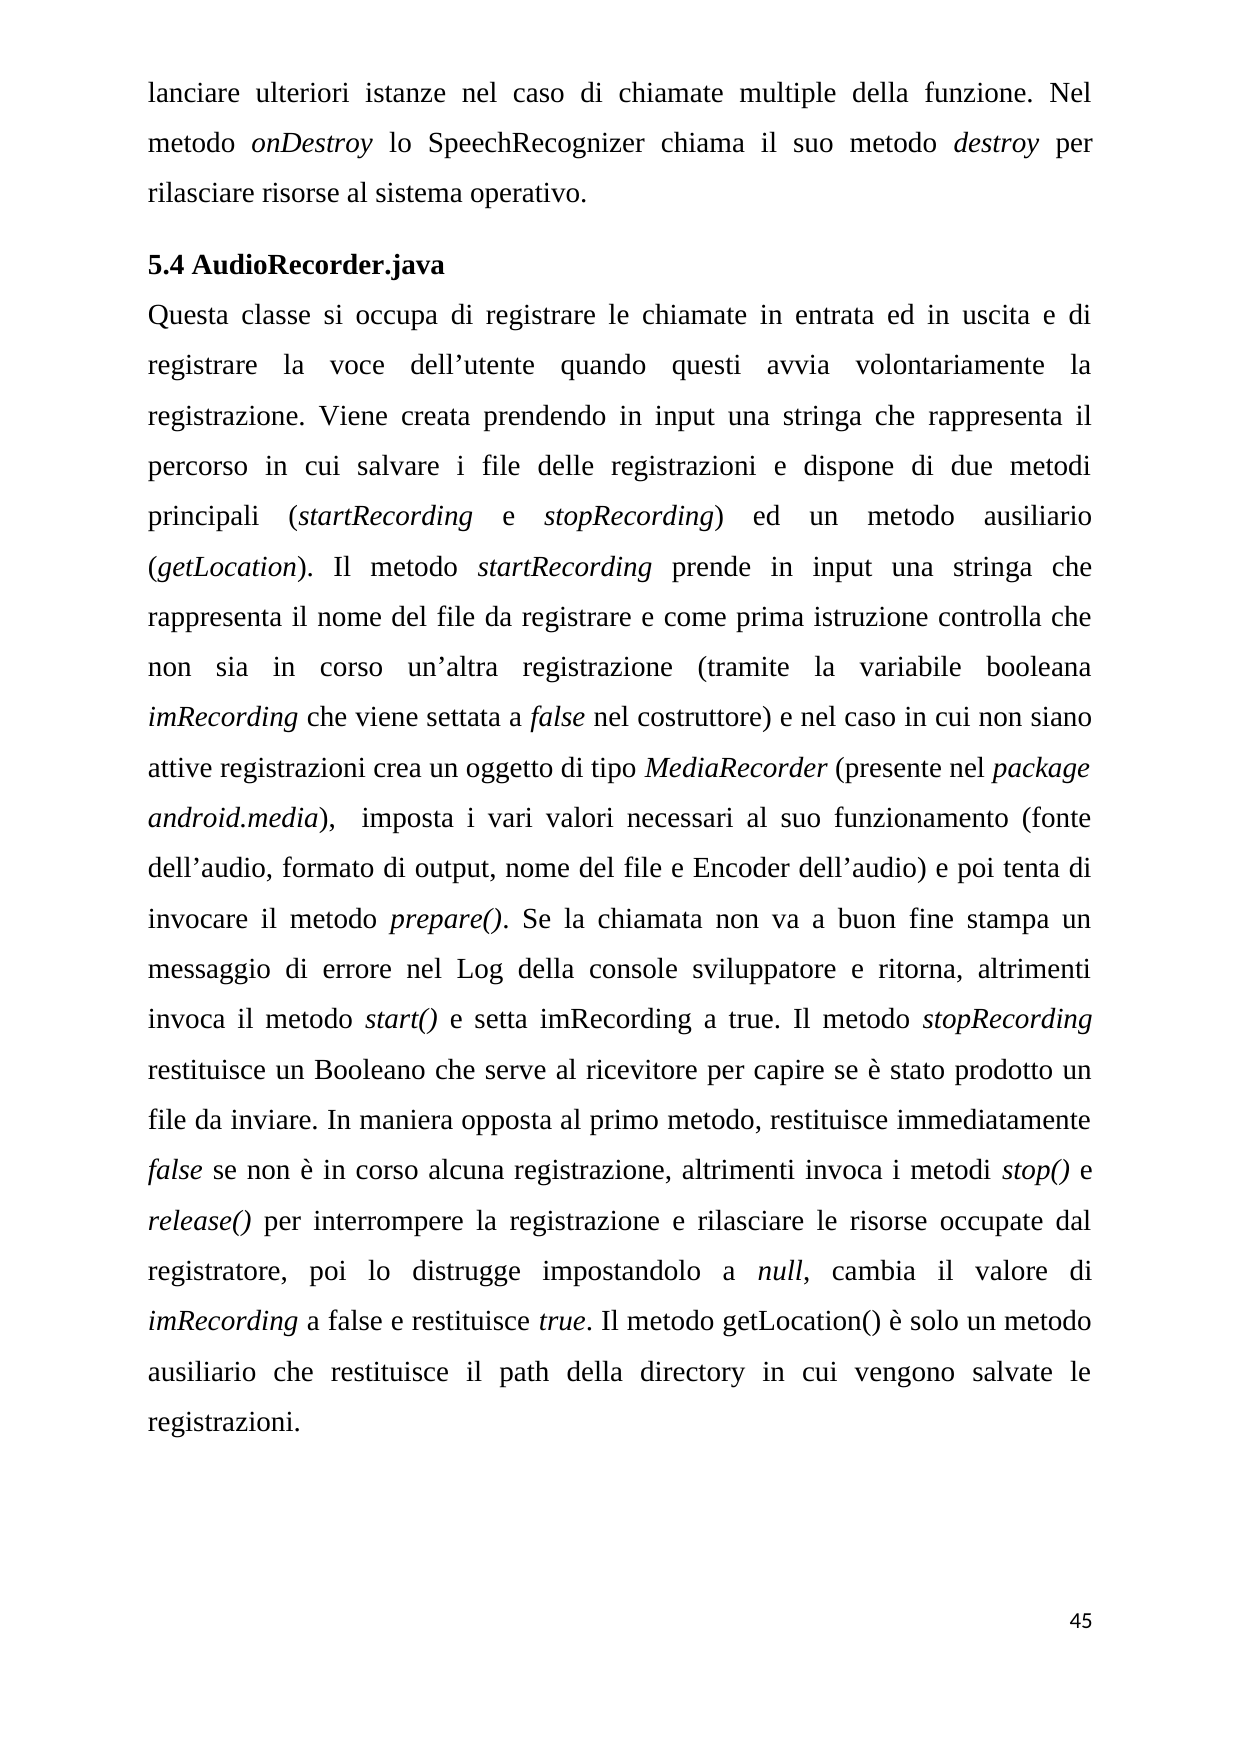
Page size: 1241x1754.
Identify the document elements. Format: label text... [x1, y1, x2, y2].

text Questa classe si occupa di registrare le chiamate in entrata ed in uscita e di registrare la voce dell’utente quando questi avvia volontariamente la registrazione. Viene creata prendendo in input una stringa che rappresenta il percorso in cui salvare i file delle registrazioni e dispone di due metodi principali (startRecording e stopRecording) ed un metodo ausiliario (getLocation). Il metodo startRecording prende in input una stringa che rappresenta il nome del file da registrare e come prima istruzione controlla che non sia in corso un’altra registrazione (tramite la variabile booleana imRecording che viene settata a false nel costruttore) e nel caso in cui non siano attive registrazioni crea un oggetto di tipo MediaRecorder (presente nel package android.media), imposta i vari valori necessari al suo funzionamento (fonte dell’audio, formato di output, nome del file e Encoder dell’audio) e poi tenta di invocare il metodo prepare(). Se la chiamata non va a buon fine stampa un messaggio di errore nel Log della console sviluppatore e ritorna, altrimenti invoca il metodo start() e setta imRecording a true. Il metodo stopRecording restituisce un Booleano che serve al ricevitore per capire se è stato prodotto un file da inviare. In maniera opposta al primo metodo, restituisce immediatamente false se non è in corso alcuna registrazione, altrimenti invoca i metodi stop() e release() per interrompere la registrazione e rilasciare le risorse occupate dal registratore, poi lo distrugge impostandolo a null, cambia il valore di imRecording a false e restituisce true. Il metodo getLocation() è solo un metodo ausiliario che restituisce il path della directory in cui vengono salvate le registrazioni. [148, 297, 1092, 1437]
text lanciare ulteriori istanze nel caso di chiamate multiple della funzione. Nel metodo onDestroy lo SpeechRecognizer chiama il suo metodo destroy per rilasciare risorse al sistema operativo. [148, 75, 1092, 209]
subtitle 5.4 AudioRecorder.java [148, 247, 1092, 280]
